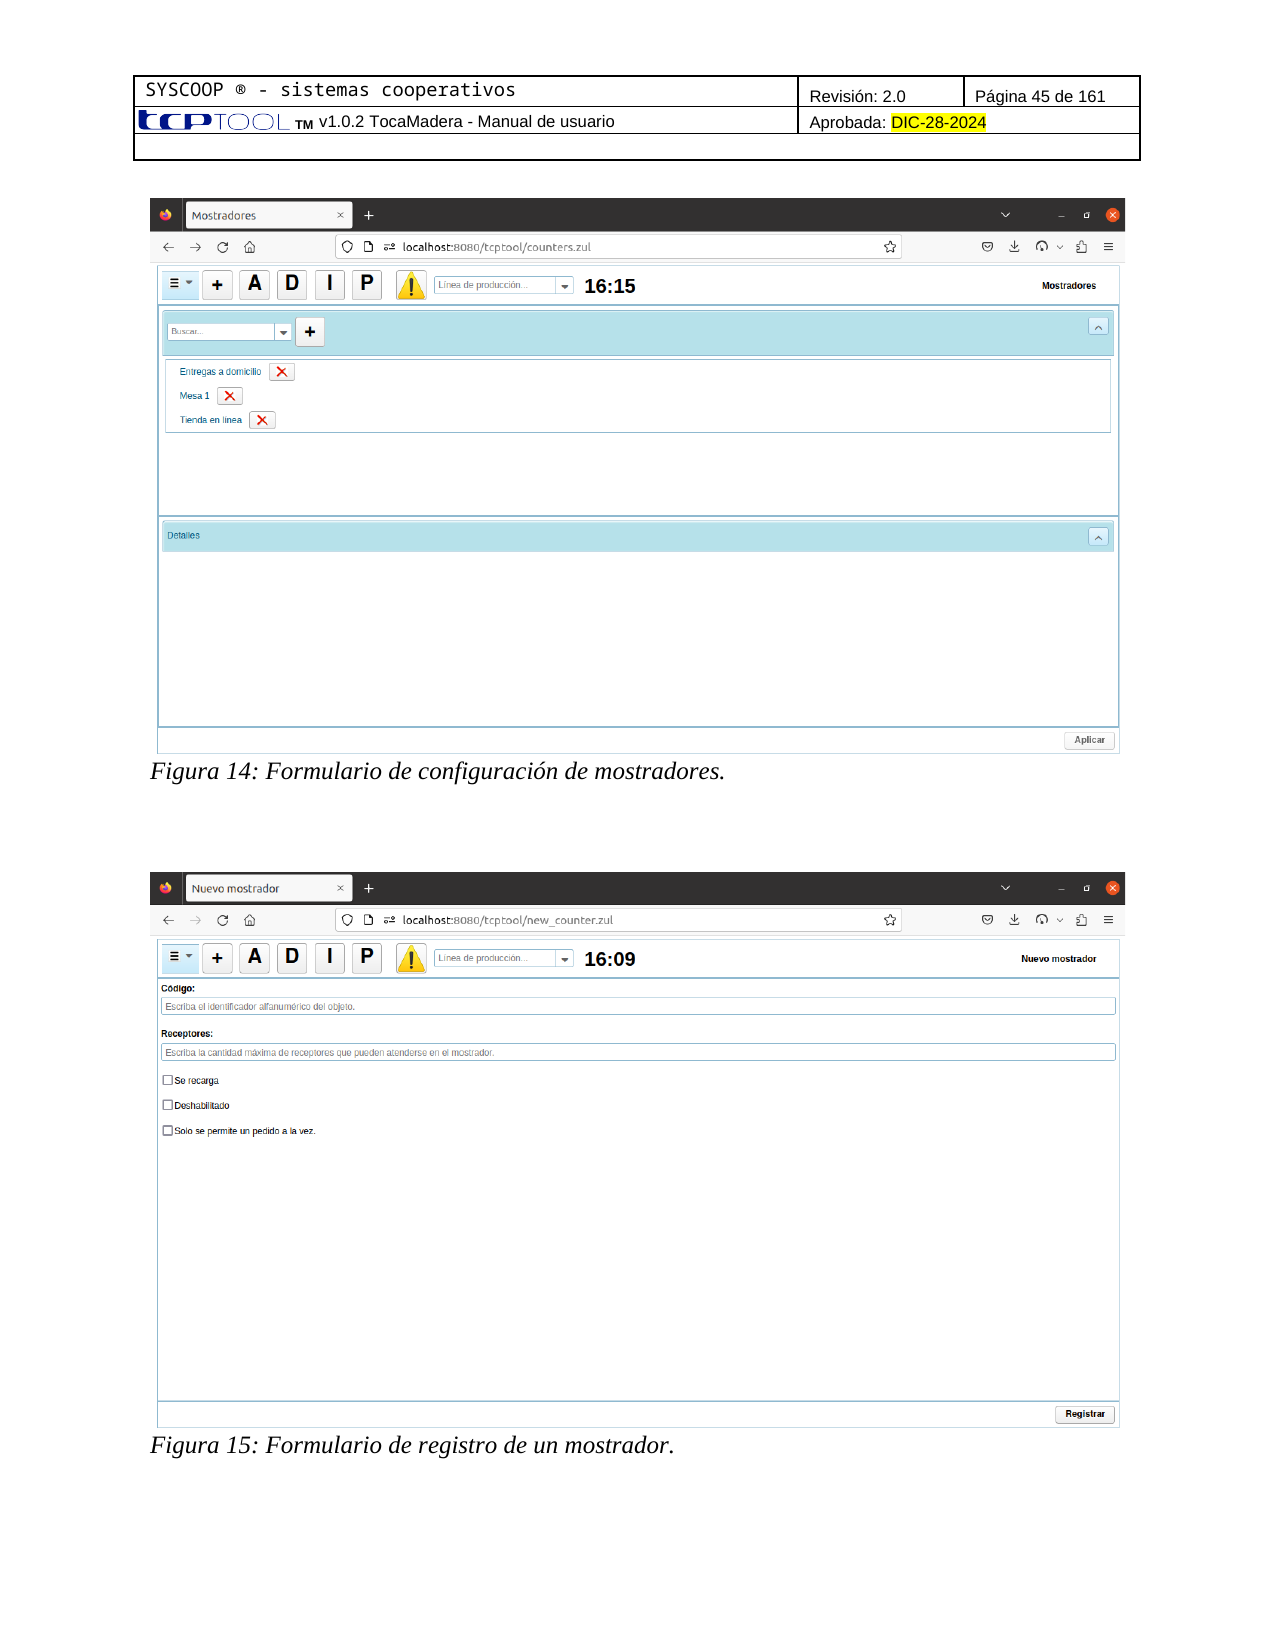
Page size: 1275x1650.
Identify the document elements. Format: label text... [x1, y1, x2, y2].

picture [138, 110, 290, 130]
picture [150, 198, 1125, 757]
picture [150, 872, 1125, 1431]
text Figura 15: Formulario de registro de un mostrador. [150, 1431, 1125, 1459]
text Figura 14: Formulario de configuración de mostradores. [150, 757, 1125, 785]
